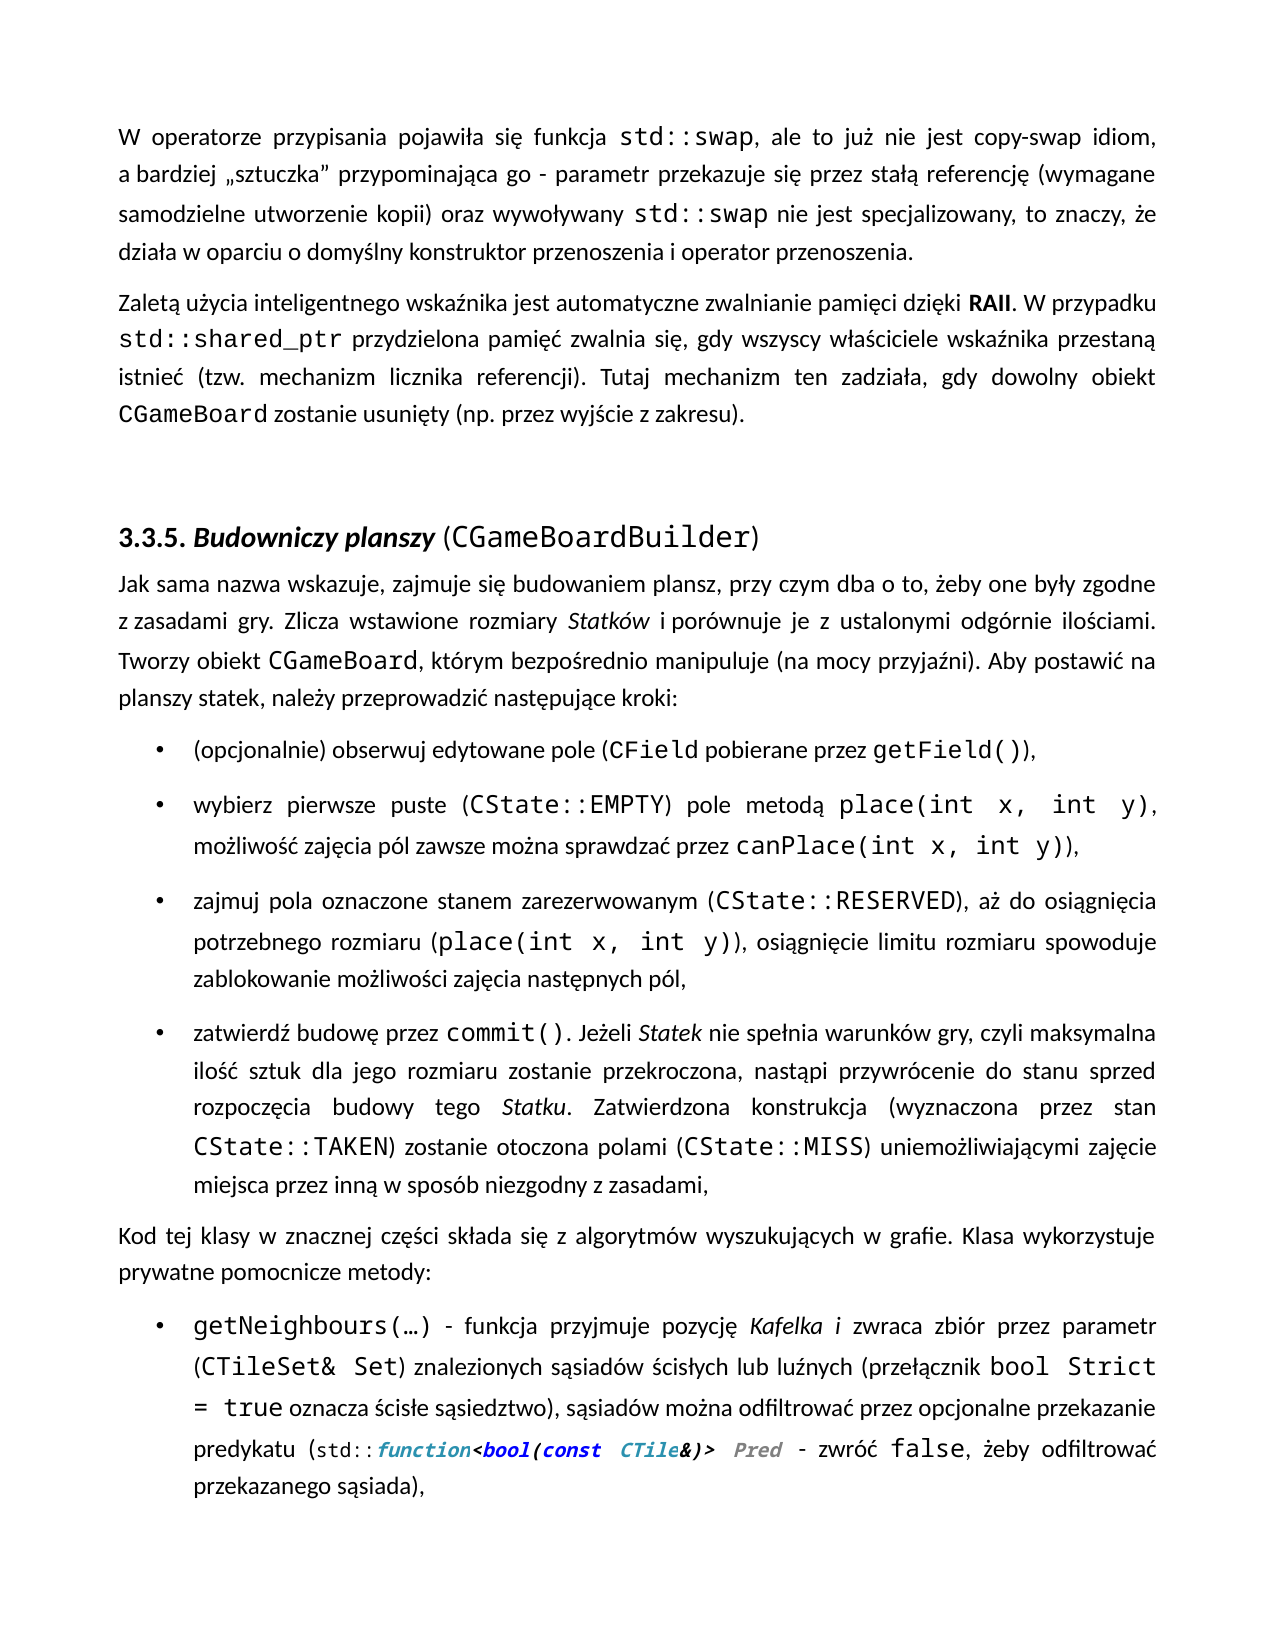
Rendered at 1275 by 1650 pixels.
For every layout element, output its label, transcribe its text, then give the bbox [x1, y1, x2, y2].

list zajmuj pola oznaczone stanem zarezerwowanym (CState::RESERVED), aż do osiągnięcia potrzebnego rozmiaru (place(int x, int y)), osiągnięcie limitu rozmiaru spowoduje zablokowanie możliwości zajęcia następnych pól, [156, 883, 1157, 994]
subtitle 3.3.5. Budowniczy planszy (CGameBoardBuilder) [118, 516, 1157, 556]
text Jak sama nazwa wskazuje, zajmuje się budowaniem plansz, przy czym dba o to, żeby one były zgodne z zasadami gry. Zlicza wstawione rozmiary Statków i porównuje je z ustalonymi odgórnie ilościami. Tworzy obiekt CGameBoard, którym bezpośrednio manipuluje (na mocy przyjaźni). Aby postawić na planszy statek, należy przeprowadzić następujące kroki: [118, 569, 1157, 713]
list zatwierdź budowę przez commit(). Jeżeli Statek nie spełnia warunków gry, czyli maksymalna ilość sztuk dla jego rozmiaru zostanie przekroczona, nastąpi przywrócenie do stanu sprzed rozpoczęcia budowy tego Statku. Zatwierdzona konstrukcja (wyznaczona przez stan CState::TAKEN) zostanie otoczona polami (CState::MISS) uniemożliwiającymi zajęcie miejsca przez inną w sposób niezgodny z zasadami, [156, 1015, 1157, 1199]
list getNeighbours(…) - funkcja przyjmuje pozycję Kafelka i zwraca zbiór przez parametr (CTileSet& Set) znalezionych sąsiadów ścisłych lub luźnych (przełącznik bool Strict = true oznacza ścisłe sąsiedztwo), sąsiadów można odfiltrować przez opcjonalne przekazanie predykatu (std::function<bool(const CTile&)> Pred - zwróć false, żeby odfiltrować przekazanego sąsiada), [156, 1308, 1157, 1501]
text Kod tej klasy w znacznej części składa się z algorytmów wyszukujących w grafie. Klasa wykorzystuje prywatne pomocnicze metody: [118, 1220, 1157, 1287]
list (opcjonalnie) obserwuj edytowane pole (CField pobierane przez getField()), [156, 734, 1157, 766]
text W operatorze przypisania pojawiła się funkcja std::swap, ale to już nie jest copy-swap idiom, a bardziej „sztuczka” przypominająca go - parametr przekazuje się przez stałą referencję (wymagane samodzielne utworzenie kopii) oraz wywoływany std::swap nie jest specjalizowany, to znaczy, że działa w oparciu o domyślny konstruktor przenoszenia i operator przenoszenia. [118, 118, 1157, 266]
text Zaletą użycia inteligentnego wskaźnika jest automatyczne zwalnianie pamięci dzięki RAII. W przypadku std::shared_ptr przydzielona pamięć zwalnia się, gdy wszyscy właściciele wskaźnika przestaną istnieć (tzw. mechanizm licznika referencji). Tutaj mechanizm ten zadziała, gdy dowolny obiekt CGameBoard zostanie usunięty (np. przez wyjście z zakresu). [118, 287, 1157, 429]
list wybierz pierwsze puste (CState::EMPTY) pole metodą place(int x, int y), możliwość zajęcia pól zawsze można sprawdzać przez canPlace(int x, int y)), [156, 786, 1157, 861]
